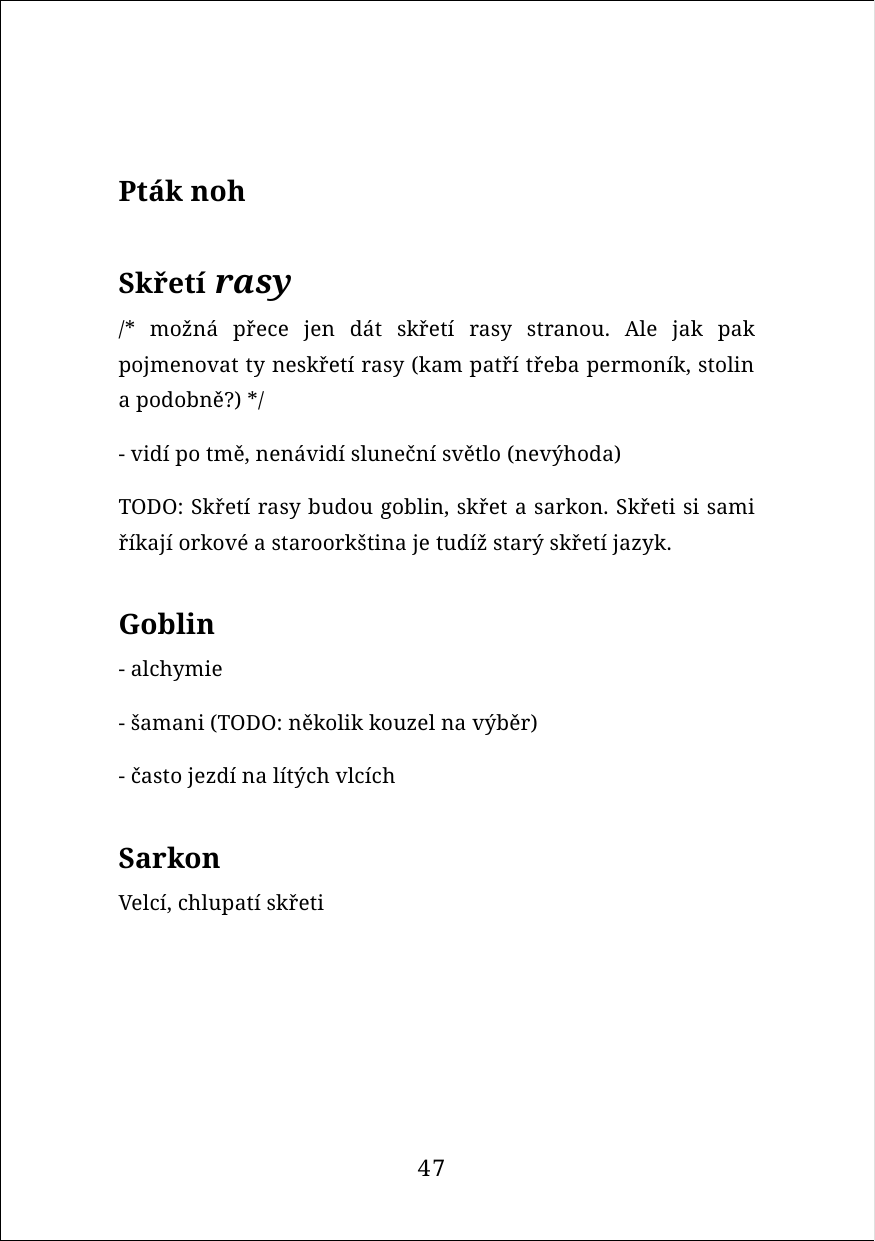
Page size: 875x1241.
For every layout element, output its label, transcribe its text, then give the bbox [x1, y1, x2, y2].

subtitle Goblin [118, 604, 756, 643]
text - často jezdí na lítých vlcích [118, 761, 756, 789]
text TODO: Skřetí rasy budou goblin, skřet a sarkon. Skřeti si sami říkají orkové a staroorkština je tudíž starý skřetí jazyk. [118, 492, 756, 556]
text - šamani (TODO: několik kouzel na výběr) [118, 708, 756, 736]
text Velcí, chlupatí skřeti [118, 888, 756, 916]
text - alchymie [118, 654, 756, 683]
subtitle Pták noh [118, 172, 756, 210]
subtitle Sarkon [118, 838, 756, 876]
text - vidí po tmě, nenávidí sluneční světlo (nevýhoda) [118, 439, 756, 467]
subtitle Skřetí rasy [118, 257, 756, 303]
text /* možná přece jen dát skřetí rasy stranou. Ale jak pak pojmenovat ty neskřetí rasy (kam patří třeba permoník, stolin a podobně?) */ [118, 314, 756, 414]
